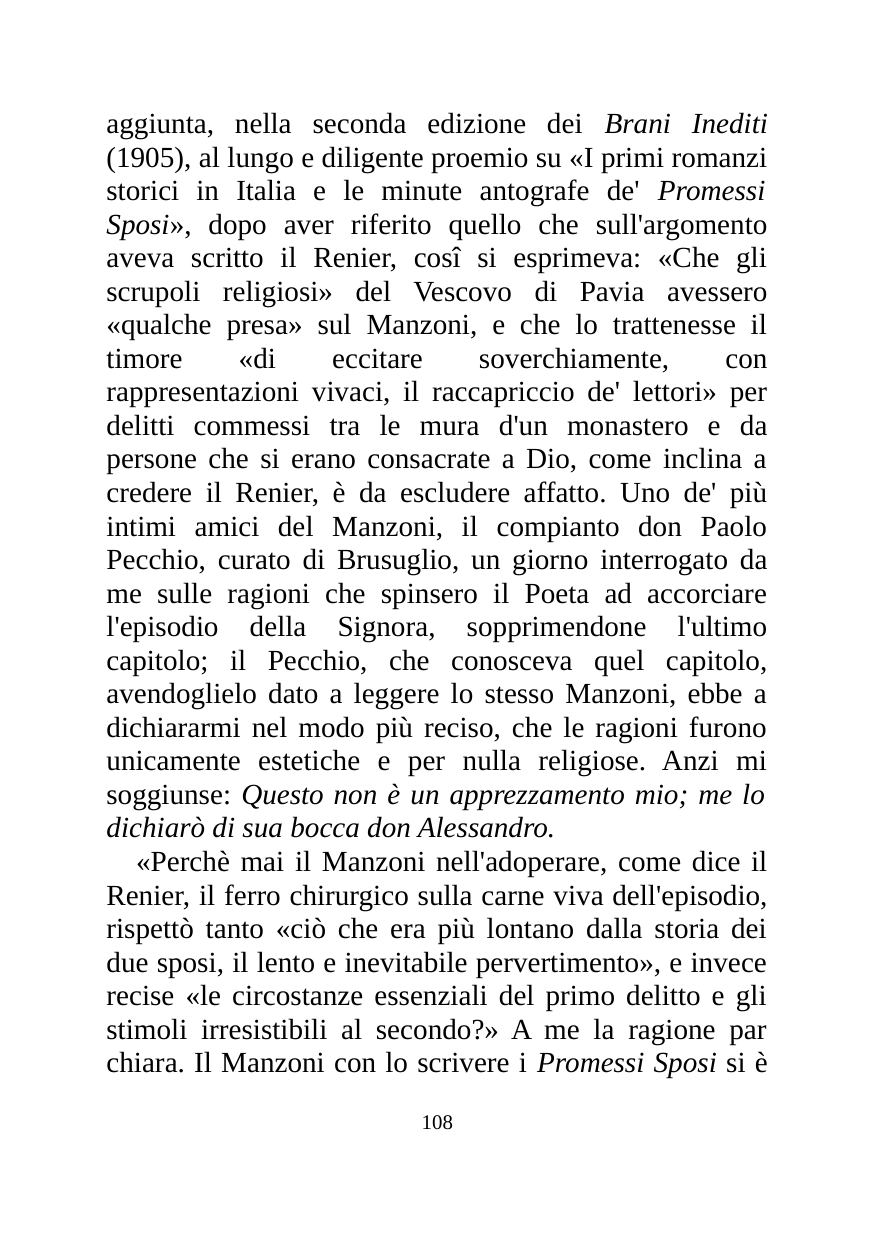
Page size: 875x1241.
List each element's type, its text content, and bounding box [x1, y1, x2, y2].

text «Perchè mai il Manzoni nell'adoperare, come dice il Renier, il ferro chirurgico sulla carne viva dell'episodio, rispettò tanto «ciò che era più lontano dalla storia dei due sposi, il lento e inevitabile pervertimento», e invece recise «le circostanze essenziali del primo delitto e gli stimoli irresistibili al secondo?» A me la ragione par chiara. Il Manzoni con lo scrivere i Promessi Sposi si è [106, 844, 768, 1079]
text aggiunta, nella seconda edizione dei Brani Inediti (1905), al lungo e diligente proemio su «I primi romanzi storici in Italia e le minute antografe de' Promessi Sposi», dopo aver riferito quello che sull'argomento aveva scritto il Renier, cosî si esprimeva: «Che gli scrupoli religiosi» del Vescovo di Pavia avessero «qualche presa» sul Manzoni, e che lo trattenesse il timore «di eccitare soverchiamente, con rappresentazioni vivaci, il raccapriccio de' lettori» per delitti commessi tra le mura d'un monastero e da persone che si erano consacrate a Dio, come inclina a credere il Renier, è da escludere affatto. Uno de' più intimi amici del Manzoni, il compianto don Paolo Pecchio, curato di Brusuglio, un giorno interrogato da me sulle ragioni che spinsero il Poeta ad accorciare l'episodio della Signora, sopprimendone l'ultimo capitolo; il Pecchio, che conosceva quel capitolo, avendoglielo dato a leggere lo stesso Manzoni, ebbe a dichiararmi nel modo più reciso, che le ragioni furono unicamente estetiche e per nulla religiose. Anzi mi soggiunse: Questo non è un apprezzamento mio; me lo dichiarò di sua bocca don Alessandro. [106, 106, 768, 844]
